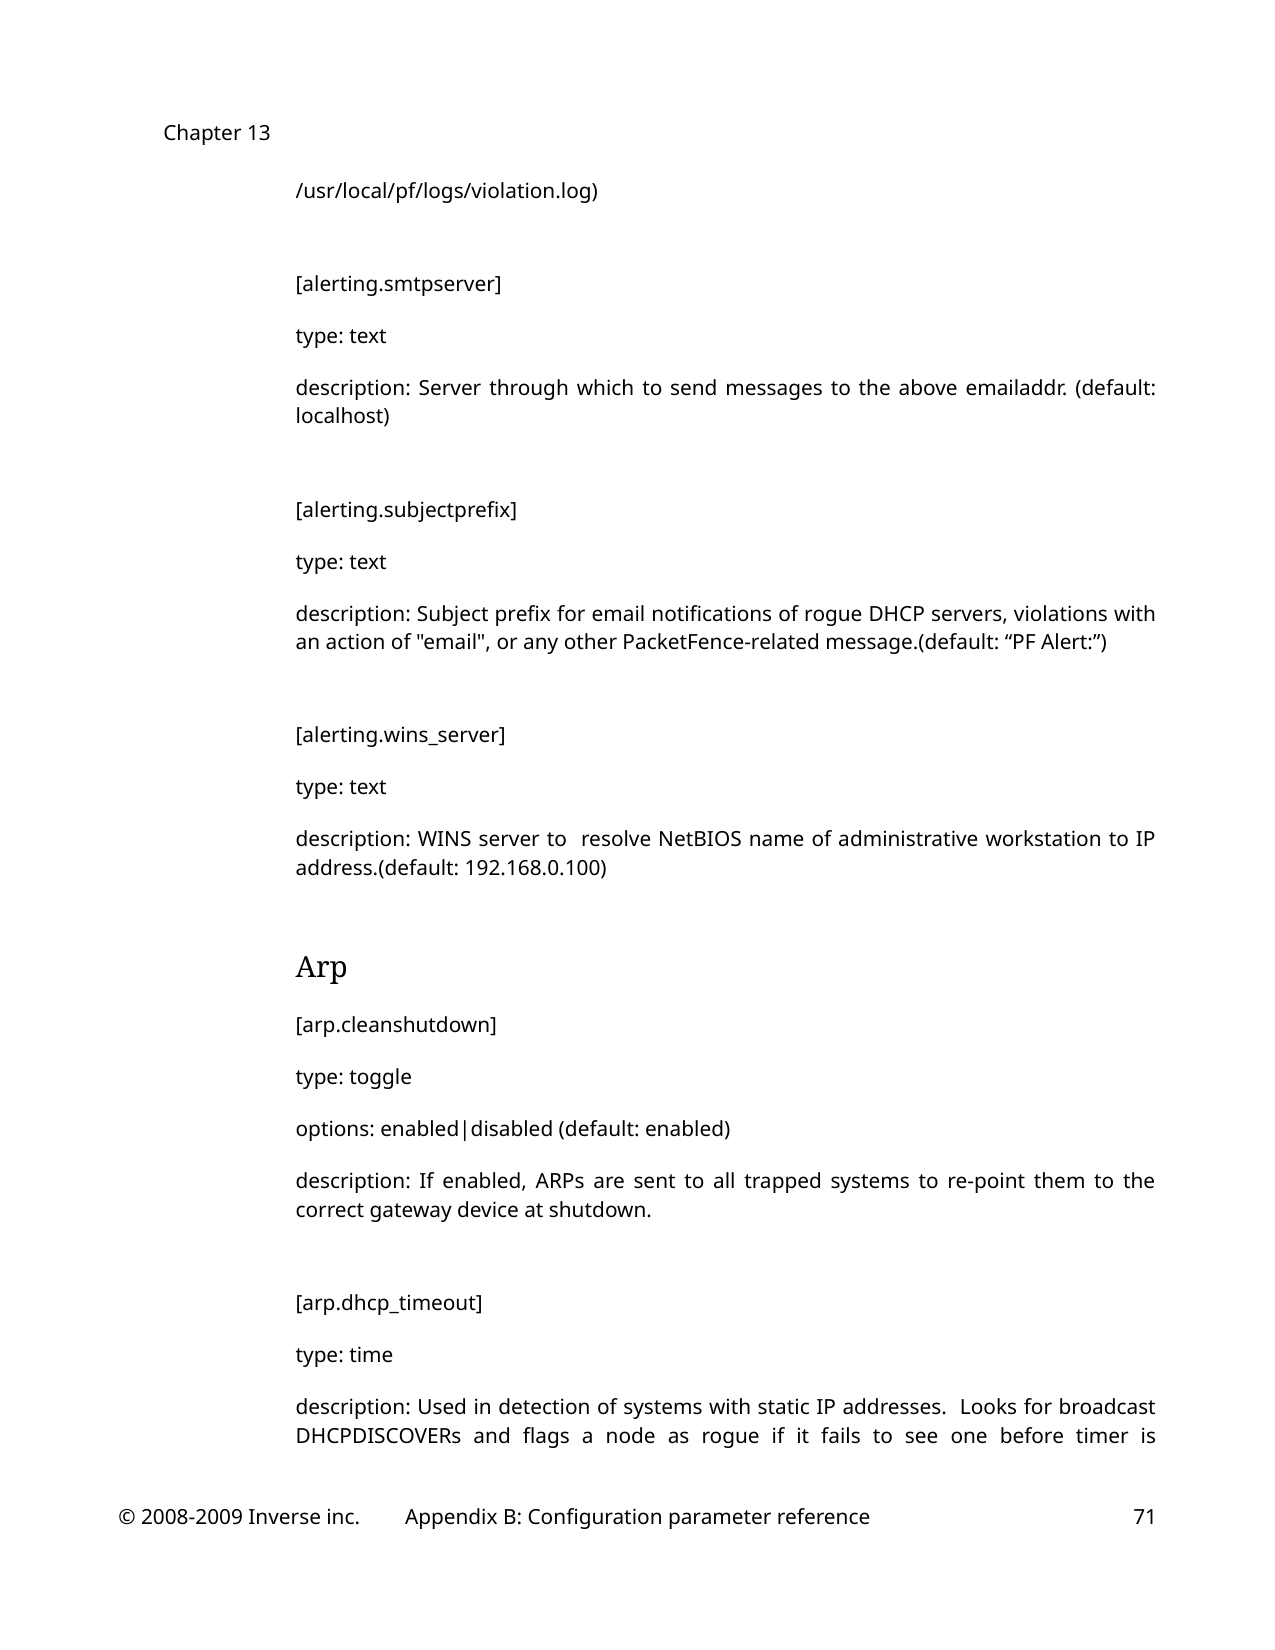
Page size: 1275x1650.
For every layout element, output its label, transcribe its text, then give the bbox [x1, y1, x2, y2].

text type: toggle [295, 1062, 1157, 1091]
text [alerting.smtpserver] [295, 269, 1157, 297]
text description: Subject prefix for email notifications of rogue DHCP servers, violations with an action of "email", or any other PacketFence-related message.(default: “PF Alert:”) [295, 599, 1157, 656]
text description: Server through which to send messages to the above emailaddr. (default: localhost) [295, 373, 1157, 430]
text description: WINS server to resolve NetBIOS name of administrative workstation to IP address.(default: 192.168.0.100) [295, 824, 1157, 881]
text options: enabled|disabled (default: enabled) [295, 1114, 1157, 1143]
text [arp.dhcp_timeout] [295, 1288, 1157, 1317]
text type: text [295, 547, 1157, 575]
text [arp.cleanshutdown] [295, 1010, 1157, 1039]
text type: text [295, 321, 1157, 349]
text [alerting.wins_server] [295, 720, 1157, 749]
text description: Used in detection of systems with static IP addresses. Looks for broadcast DHCPDISCOVERs and flags a node as rogue if it fails to see one before timer is [295, 1392, 1157, 1449]
text type: time [295, 1340, 1157, 1369]
text type: text [295, 772, 1157, 801]
text [alerting.subjectprefix] [295, 495, 1157, 523]
text /usr/local/pf/logs/violation.log) [295, 176, 1157, 204]
subtitle Arp [295, 946, 1157, 986]
text description: If enabled, ARPs are sent to all trapped systems to re-point them to the correct gateway device at shutdown. [295, 1167, 1157, 1223]
